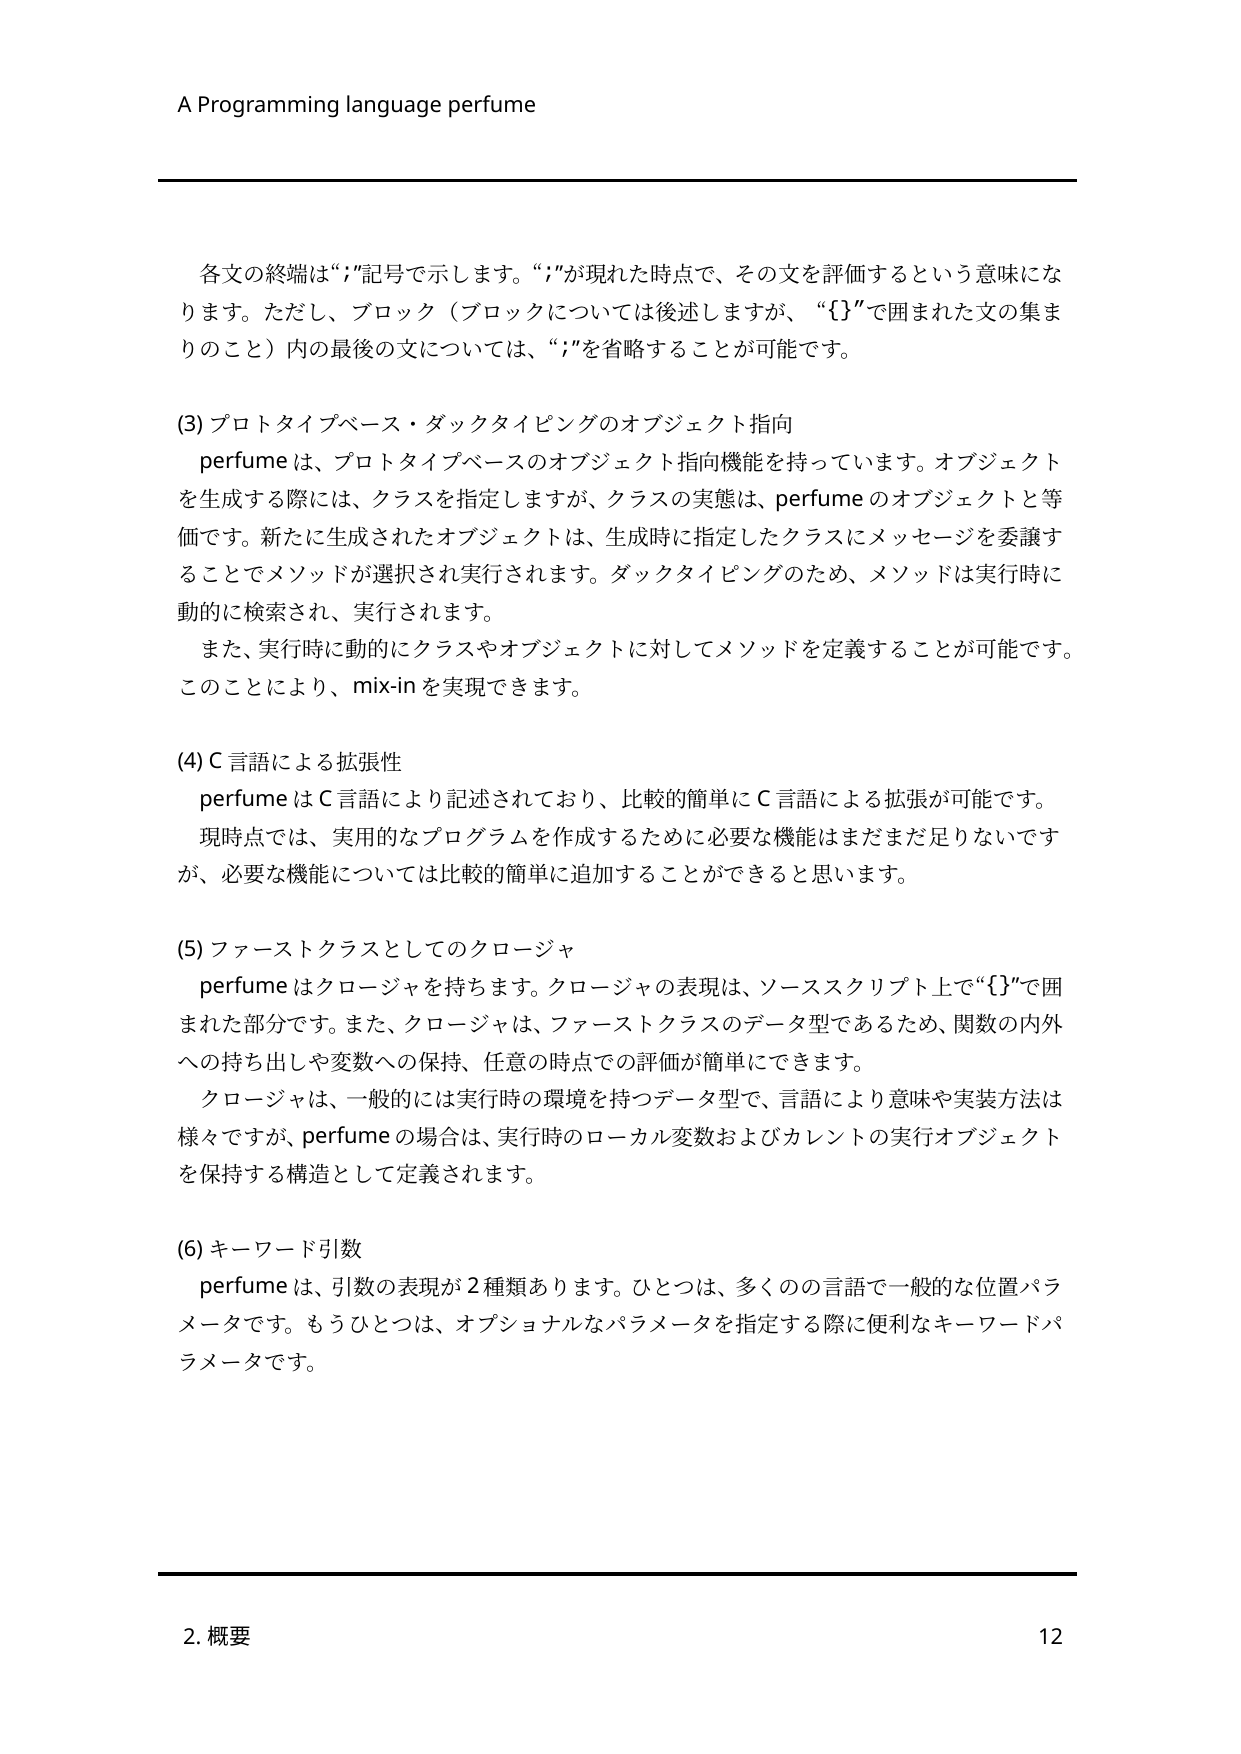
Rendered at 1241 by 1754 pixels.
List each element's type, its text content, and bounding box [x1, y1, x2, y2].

text また、実行時に動的にクラスやオブジェクトに対してメソッドを定義することが可能です。このことにより、mix-inを実現できます。 [177, 629, 1063, 704]
text (3) プロトタイプベース・ダックタイピングのオブジェクト指向 [177, 404, 1063, 442]
text perfumeはクロージャを持ちます。クロージャの表現は、ソーススクリプト上で“{}”で囲まれた部分です。また、クロージャは、ファーストクラスのデータ型であるため、関数の内外への持ち出しや変数への保持、任意の時点での評価が簡単にできます。 [177, 967, 1063, 1079]
text 各文の終端は“;”記号で示します。“;”が現れた時点で、その文を評価するという意味になります。ただし、ブロック（ブロックについては後述しますが、“{}”で囲まれた文の集まりのこと）内の最後の文については、“;”を省略することが可能です。 [177, 254, 1063, 367]
text perfumeは、引数の表現が2種類あります。ひとつは、多くのの言語で一般的な位置パラメータです。もうひとつは、オプショナルなパラメータを指定する際に便利なキーワードパラメータです。 [177, 1267, 1063, 1379]
text (5) ファーストクラスとしてのクロージャ [177, 929, 1063, 967]
text クロージャは、一般的には実行時の環境を持つデータ型で、言語により意味や実装方法は様々ですが、perfumeの場合は、実行時のローカル変数およびカレントの実行オブジェクトを保持する構造として定義されます。 [177, 1079, 1063, 1192]
text (4) C言語による拡張性 [177, 742, 1063, 779]
text perfumeは、プロトタイプベースのオブジェクト指向機能を持っています。オブジェクトを生成する際には、クラスを指定しますが、クラスの実態は、perfumeのオブジェクトと等価です。新たに生成されたオブジェクトは、生成時に指定したクラスにメッセージを委譲することでメソッドが選択され実行されます。ダックタイピングのため、メソッドは実行時に動的に検索され、実行されます。 [177, 442, 1063, 629]
text perfumeはC言語により記述されており、比較的簡単にC言語による拡張が可能です。 [177, 779, 1063, 817]
text 現時点では、実用的なプログラムを作成するために必要な機能はまだまだ足りないですが、必要な機能については比較的簡単に追加することができると思います。 [177, 817, 1063, 892]
text (6) キーワード引数 [177, 1229, 1063, 1267]
